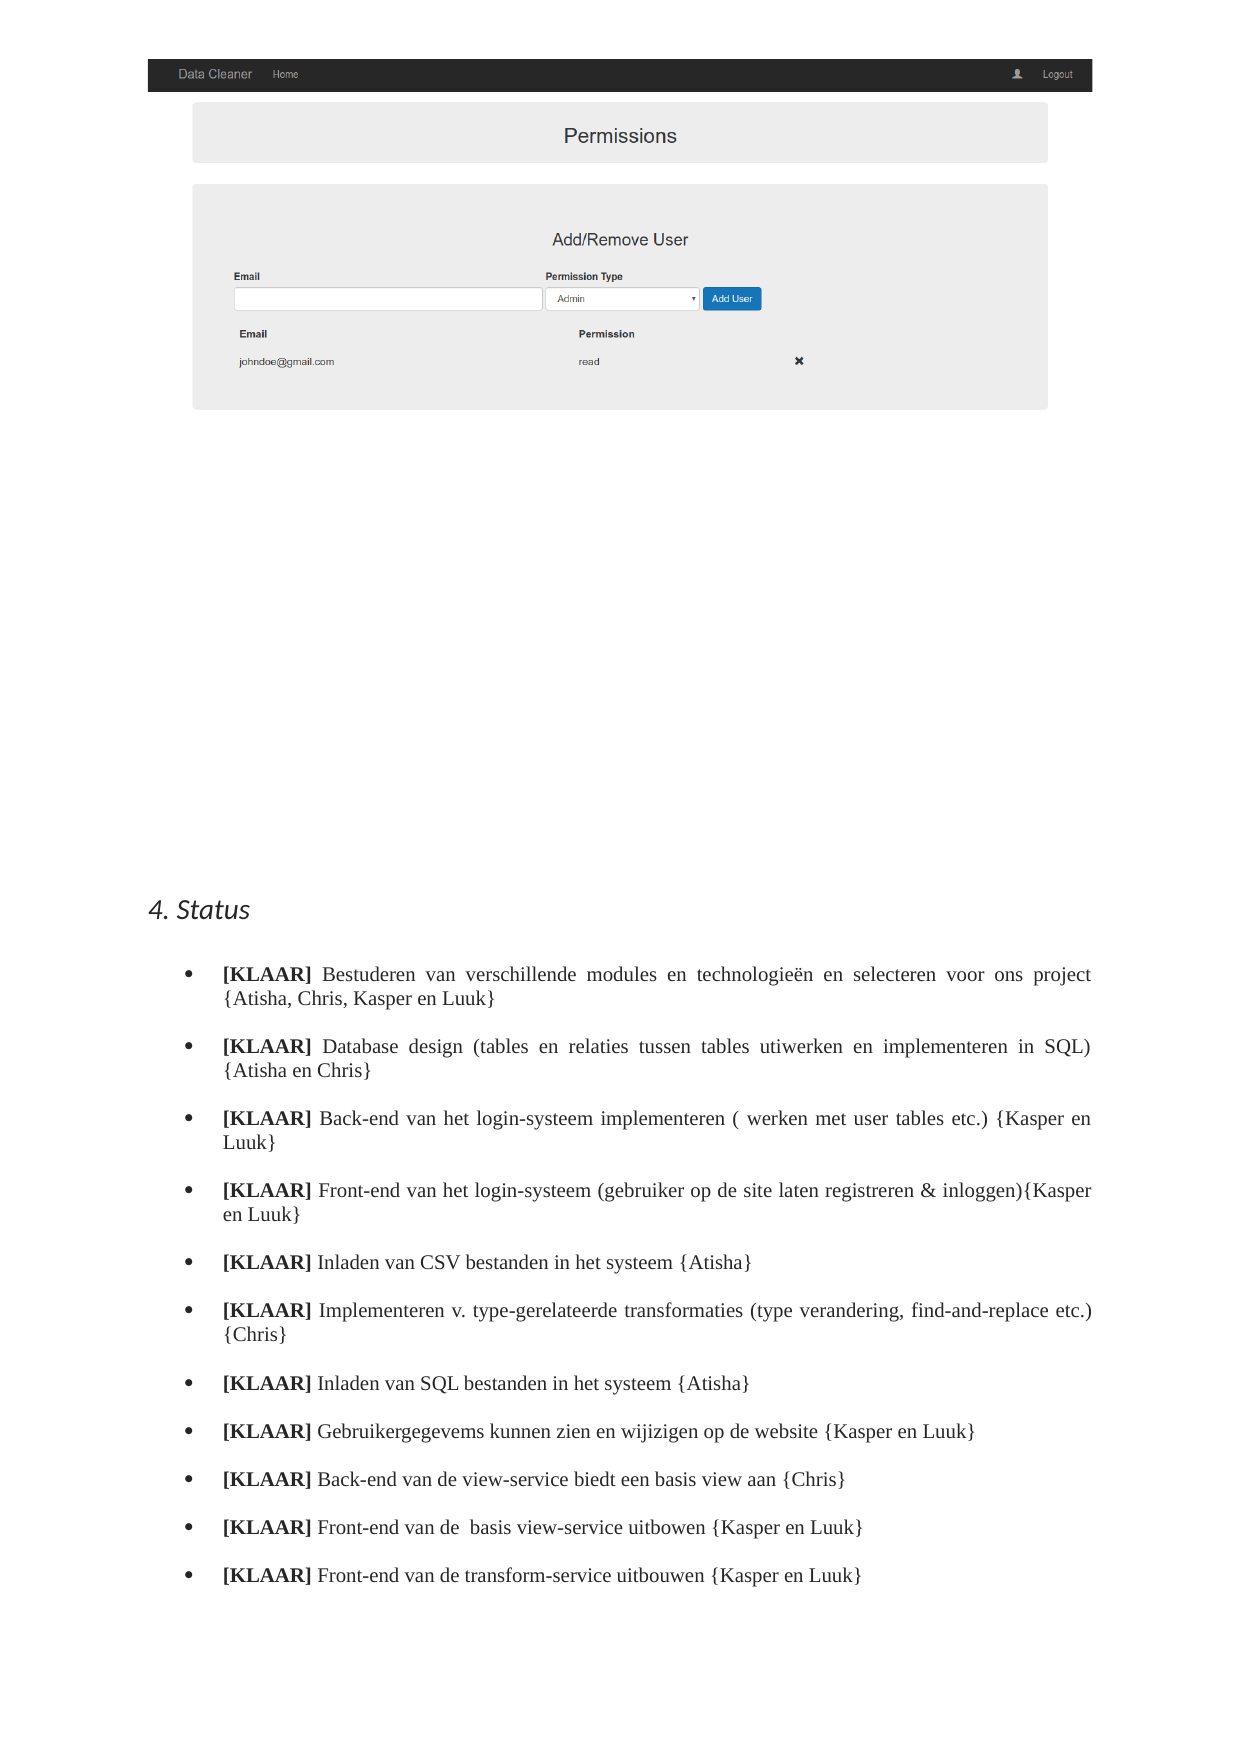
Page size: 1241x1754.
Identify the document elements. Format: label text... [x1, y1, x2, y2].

list [KLAAR] Gebruikergegevems kunnen zien en wijizigen op de website {Kasper en Luuk} [185, 1419, 1093, 1443]
list [KLAAR] Bestuderen van verschillende modules en technologieën en selecteren voor ons project {Atisha, Chris, Kasper en Luuk} [185, 961, 1093, 1009]
list [KLAAR] Front-end van de transform-service uitbouwen {Kasper en Luuk} [185, 1563, 1093, 1587]
list [KLAAR] Inladen van SQL bestanden in het systeem {Atisha} [185, 1371, 1093, 1394]
list [KLAAR] Database design (tables en relaties tussen tables utiwerken en implementeren in SQL) {Atisha en Chris} [185, 1034, 1093, 1082]
subtitle 4. Status [148, 891, 1093, 926]
list [KLAAR] Front-end van de basis view-service uitbowen {Kasper en Luuk} [185, 1515, 1093, 1539]
list [KLAAR] Implementeren v. type-gerelateerde transformaties (type verandering, find-and-replace etc.) {Chris} [185, 1298, 1093, 1346]
list [KLAAR] Back-end van de view-service biedt een basis view aan {Chris} [185, 1467, 1093, 1491]
list [KLAAR] Inladen van CSV bestanden in het systeem {Atisha} [185, 1250, 1093, 1274]
list [KLAAR] Back-end van het login-systeem implementeren ( werken met user tables etc.) {Kasper en Luuk} [185, 1106, 1093, 1154]
picture [147, 59, 1093, 433]
list [KLAAR] Front-end van het login-systeem (gebruiker op de site laten registreren & inloggen){Kasper en Luuk} [185, 1178, 1093, 1226]
